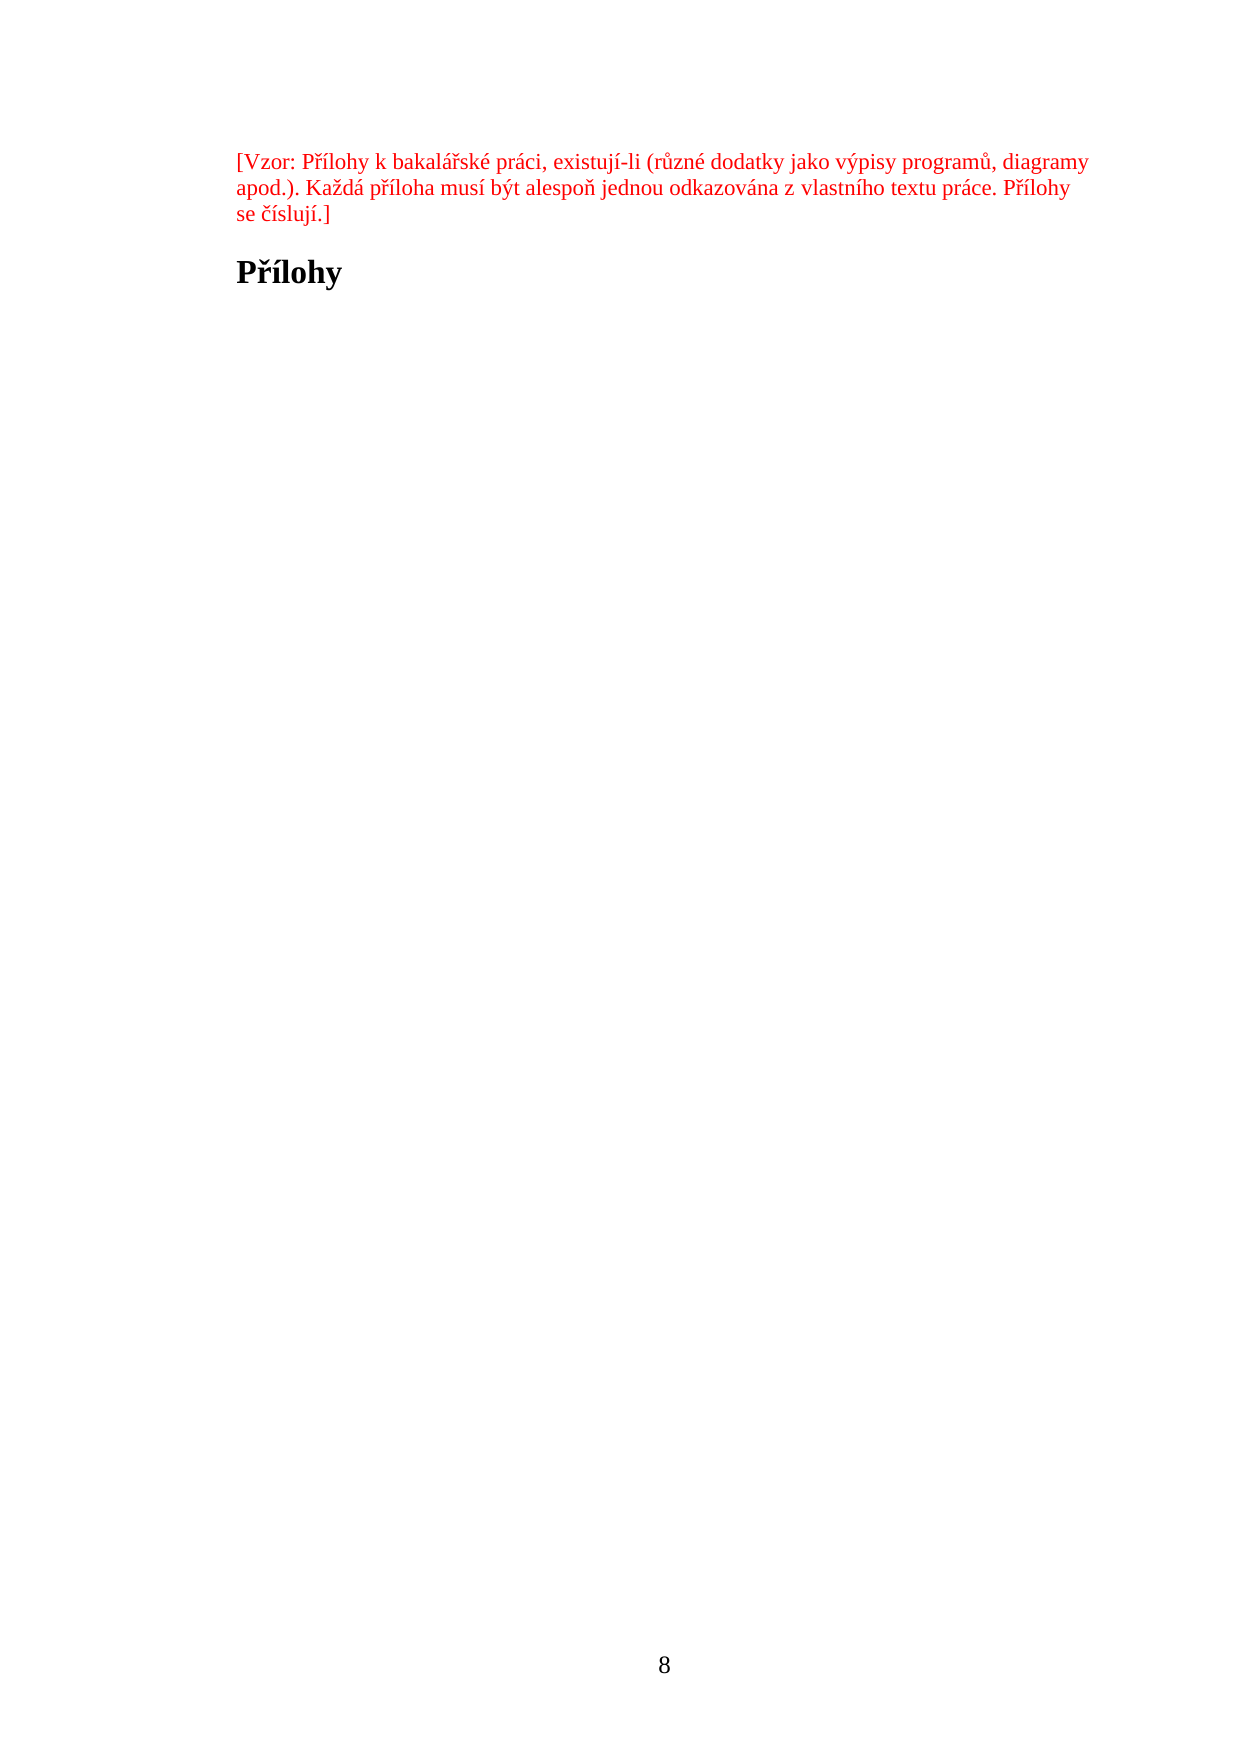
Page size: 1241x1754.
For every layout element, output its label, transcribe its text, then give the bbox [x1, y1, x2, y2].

subtitle Přílohy [236, 252, 1092, 290]
text [Vzor: Přílohy k bakalářské práci, existují-li (různé dodatky jako výpisy programů, diagramy apod.). Každá příloha musí být alespoň jednou odkazována z vlastního textu práce. Přílohy se číslují.] [236, 148, 1092, 227]
